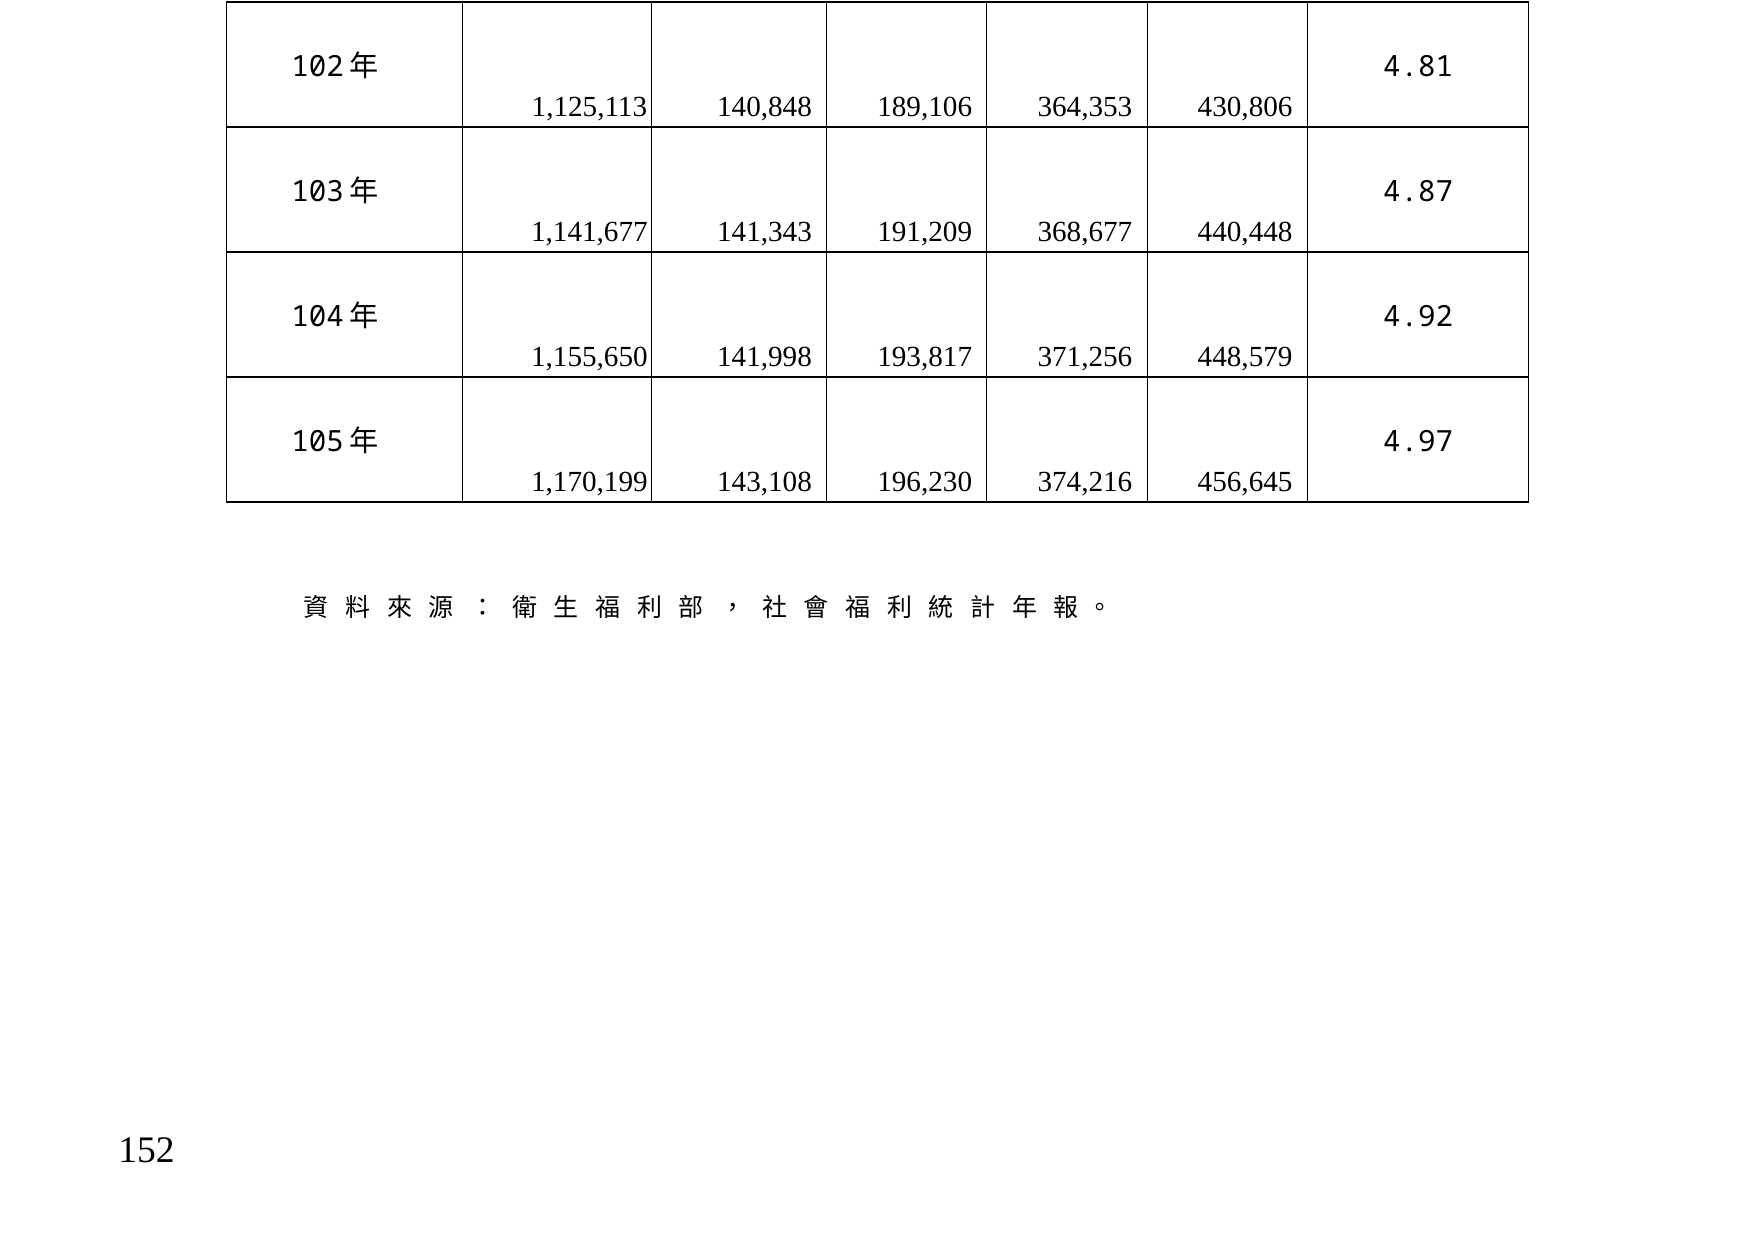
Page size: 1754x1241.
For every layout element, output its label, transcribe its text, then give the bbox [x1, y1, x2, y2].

table_cell 104年 [227, 253, 462, 376]
table_cell 141,998 [652, 253, 826, 376]
table_cell 430,806 [1148, 3, 1307, 126]
table_cell 102年 [227, 3, 462, 126]
table_cell 364,353 [987, 3, 1147, 126]
table_cell 456,645 [1148, 378, 1307, 501]
table_cell 4.81 [1308, 3, 1528, 126]
table_cell 374,216 [987, 378, 1147, 501]
table_cell 4.92 [1308, 253, 1528, 376]
table_cell 1,125,113 [463, 3, 651, 126]
table_cell 4.87 [1308, 128, 1528, 251]
table_cell 1,170,199 [463, 378, 651, 501]
table_cell 141,343 [652, 128, 826, 251]
table_cell 4.97 [1308, 378, 1528, 501]
table_cell 1,155,650 [463, 253, 651, 376]
table_cell 196,230 [827, 378, 986, 501]
text 資料來源：衛生福利部，社會福利統計年報。 [173, 564, 1628, 626]
table_cell 1,141,677 [463, 128, 651, 251]
table_cell 105年 [227, 378, 462, 501]
table_cell 371,256 [987, 253, 1147, 376]
table_cell 143,108 [652, 378, 826, 501]
table_cell 440,448 [1148, 128, 1307, 251]
table_cell 189,106 [827, 3, 986, 126]
table_cell 448,579 [1148, 253, 1307, 376]
table_cell 193,817 [827, 253, 986, 376]
table_cell 140,848 [652, 3, 826, 126]
table_cell 103年 [227, 128, 462, 251]
table_cell 191,209 [827, 128, 986, 251]
table_cell 368,677 [987, 128, 1147, 251]
